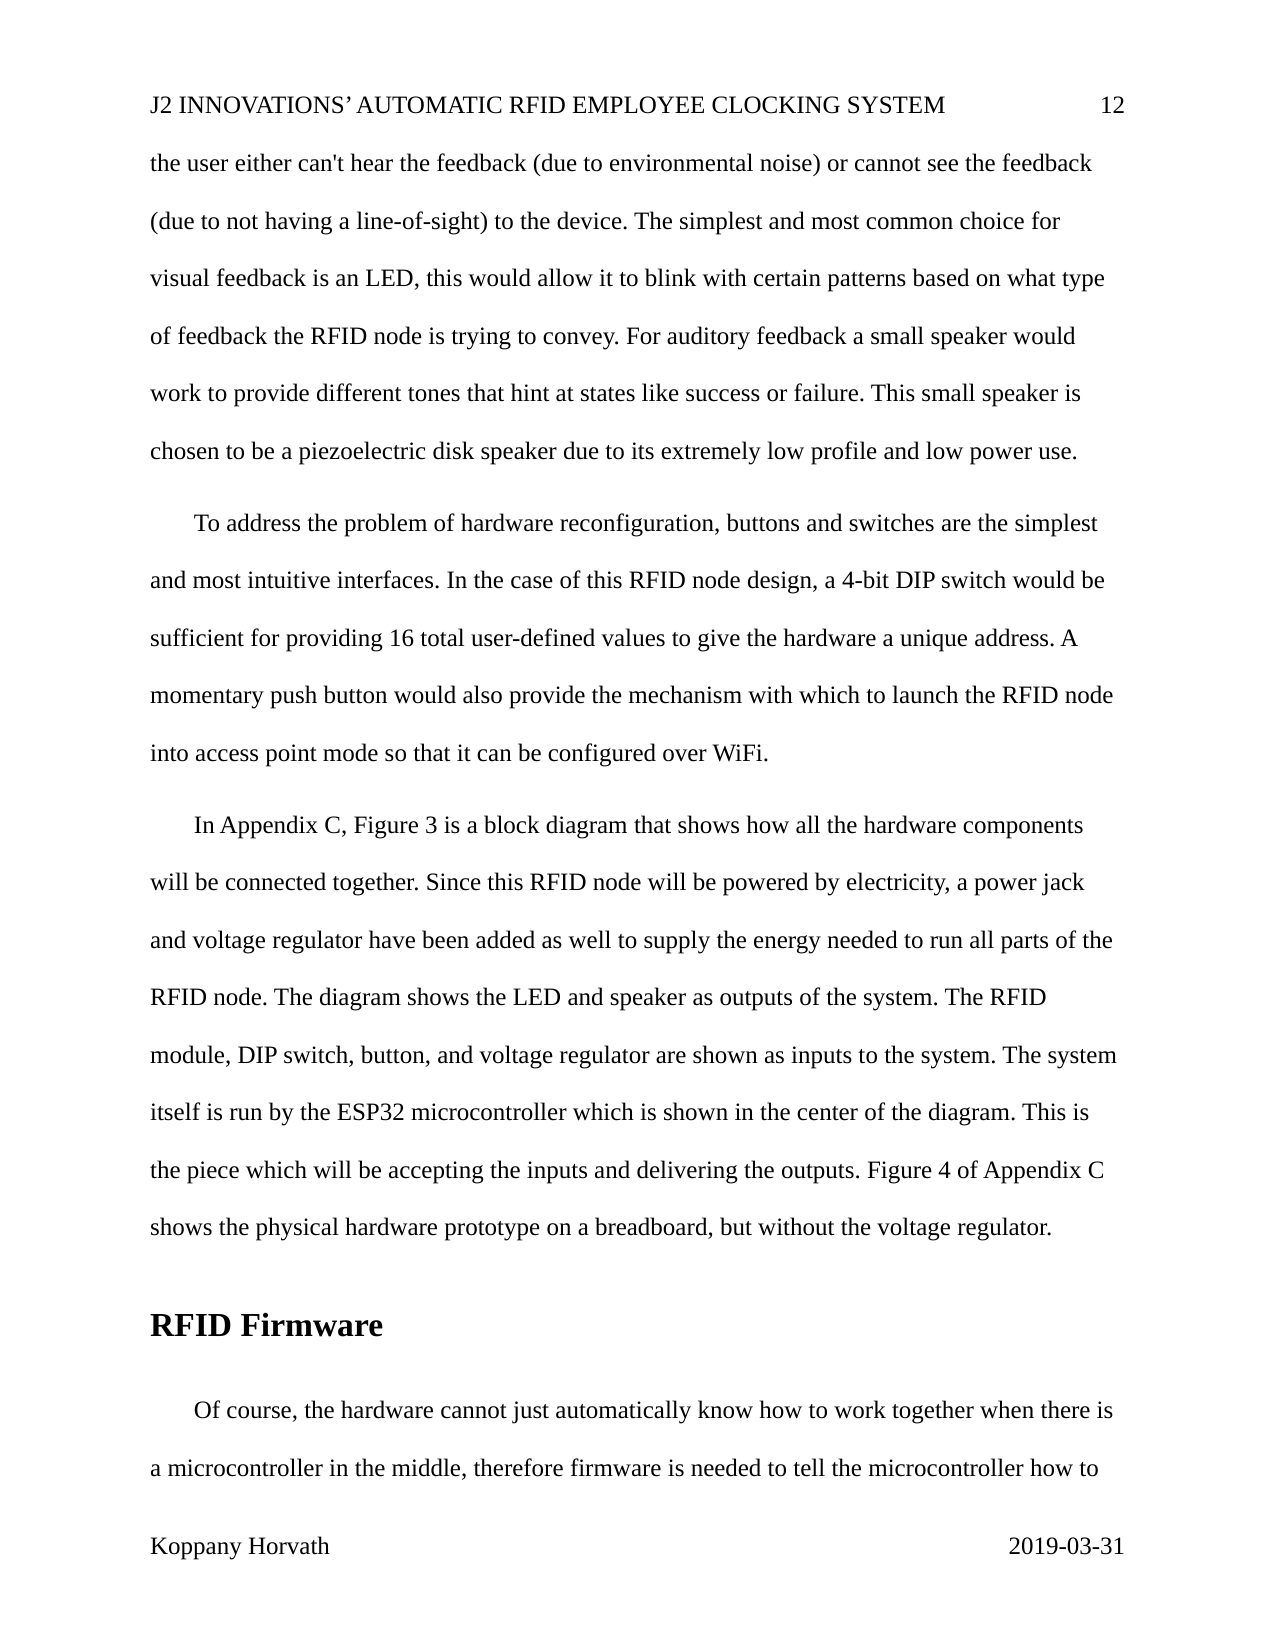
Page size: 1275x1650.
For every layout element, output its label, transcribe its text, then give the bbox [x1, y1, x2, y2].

text the user either can't hear the feedback (due to environmental noise) or cannot see the feedback (due to not having a line-of-sight) to the device. The simplest and most common choice for visual feedback is an LED, this would allow it to blink with certain patterns based on what type of feedback the RFID node is trying to convey. For auditory feedback a small speaker would work to provide different tones that hint at states like success or failure. This small speaker is chosen to be a piezoelectric disk speaker due to its extremely low profile and low power use. [150, 148, 1125, 464]
text In Appendix C, Figure 3 is a block diagram that shows how all the hardware components will be connected together. Since this RFID node will be powered by electricity, a power jack and voltage regulator have been added as well to supply the energy needed to run all parts of the RFID node. The diagram shows the LED and speaker as outputs of the system. The RFID module, DIP switch, button, and voltage regulator are shown as inputs to the system. The system itself is run by the ESP32 microcontroller which is shown in the center of the diagram. This is the piece which will be accepting the inputs and delivering the outputs. Figure 4 of Appendix C shows the physical hardware prototype on a breadboard, but without the voltage regulator. [150, 810, 1125, 1241]
text To address the problem of hardware reconfiguration, buttons and switches are the simplest and most intuitive interfaces. In the case of this RFID node design, a 4-bit DIP switch would be sufficient for providing 16 total user-defined values to give the hardware a unique address. A momentary push button would also provide the mechanism with which to launch the RFID node into access point mode so that it can be configured over WiFi. [150, 508, 1125, 767]
subtitle RFID Firmware [150, 1305, 1125, 1344]
text Of course, the hardware cannot just automatically know how to work together when there is a microcontroller in the middle, therefore firmware is needed to tell the microcontroller how to [150, 1395, 1125, 1481]
